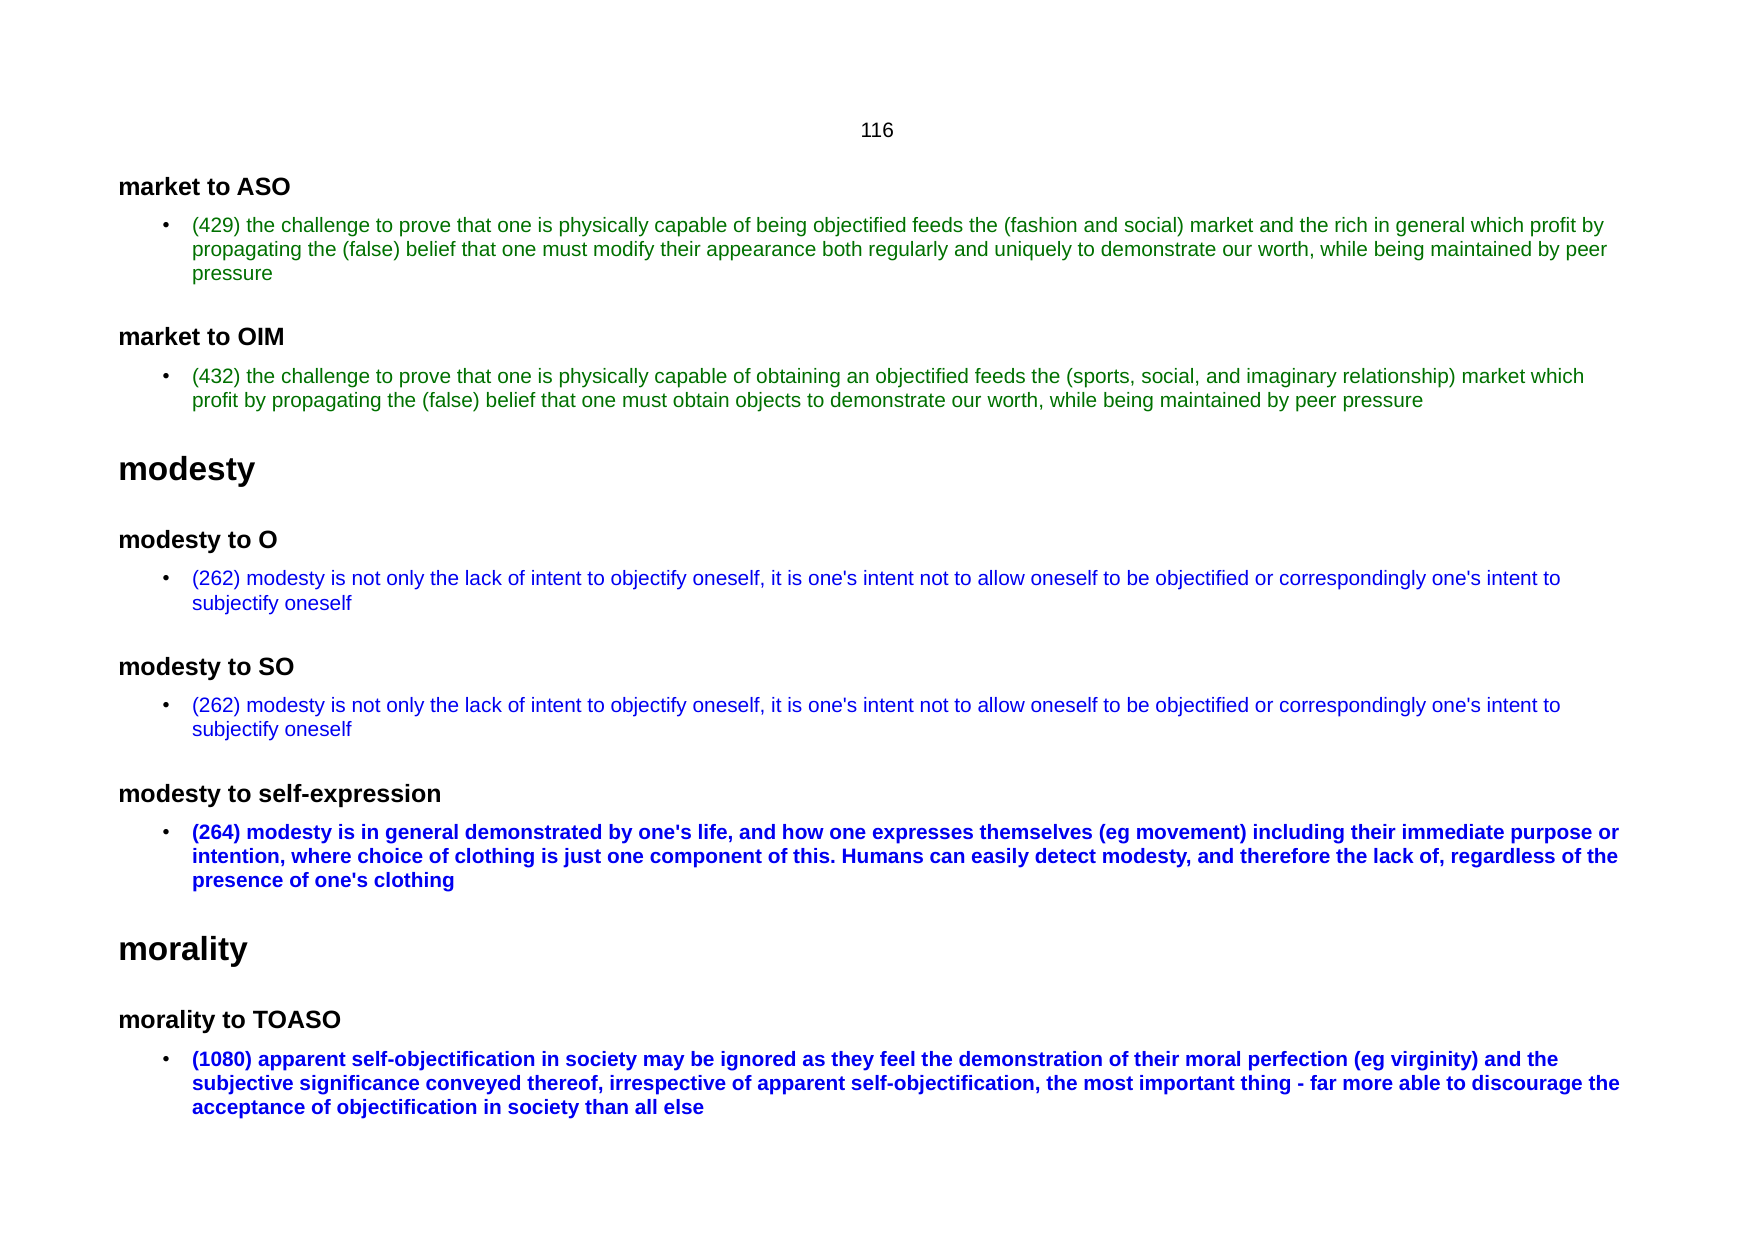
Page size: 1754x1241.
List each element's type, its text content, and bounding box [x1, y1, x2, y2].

subtitle morality [118, 929, 1636, 968]
list (429) the challenge to prove that one is physically capable of being objectified feeds the (fashion and social) market and the rich in general which profit by propagating the (false) belief that one must modify their appearance both regularly and uniquely to demonstrate our worth, while being maintained by peer pressure [162, 213, 1636, 285]
subtitle market to OIM [118, 322, 1636, 351]
subtitle modesty to O [118, 525, 1636, 554]
list (1080) apparent self-objectification in society may be ignored as they feel the demonstration of their moral perfection (eg virginity) and the subjective significance conveyed thereof, irrespective of apparent self-objectification, the most important thing - far more able to discourage the acceptance of objectification in society than all else [162, 1046, 1636, 1118]
subtitle morality to TOASO [118, 1005, 1636, 1034]
list (264) modesty is in general demonstrated by one's life, and how one expresses themselves (eg movement) including their immediate purpose or intention, where choice of clothing is just one component of this. Humans can easily detect modesty, and therefore the lack of, regardless of the presence of one's clothing [162, 820, 1636, 892]
subtitle modesty [118, 449, 1636, 487]
subtitle modesty to SO [118, 652, 1636, 681]
subtitle market to ASO [118, 172, 1636, 200]
list (262) modesty is not only the lack of intent to objectify oneself, it is one's intent not to allow oneself to be objectified or correspondingly one's intent to subjectify oneself [162, 693, 1636, 741]
list (262) modesty is not only the lack of intent to objectify oneself, it is one's intent not to allow oneself to be objectified or correspondingly one's intent to subjectify oneself [162, 566, 1636, 614]
list (432) the challenge to prove that one is physically capable of obtaining an objectified feeds the (sports, social, and imaginary relationship) market which profit by propagating the (false) belief that one must obtain objects to demonstrate our worth, while being maintained by peer pressure [162, 363, 1636, 412]
subtitle modesty to self-expression [118, 778, 1636, 807]
